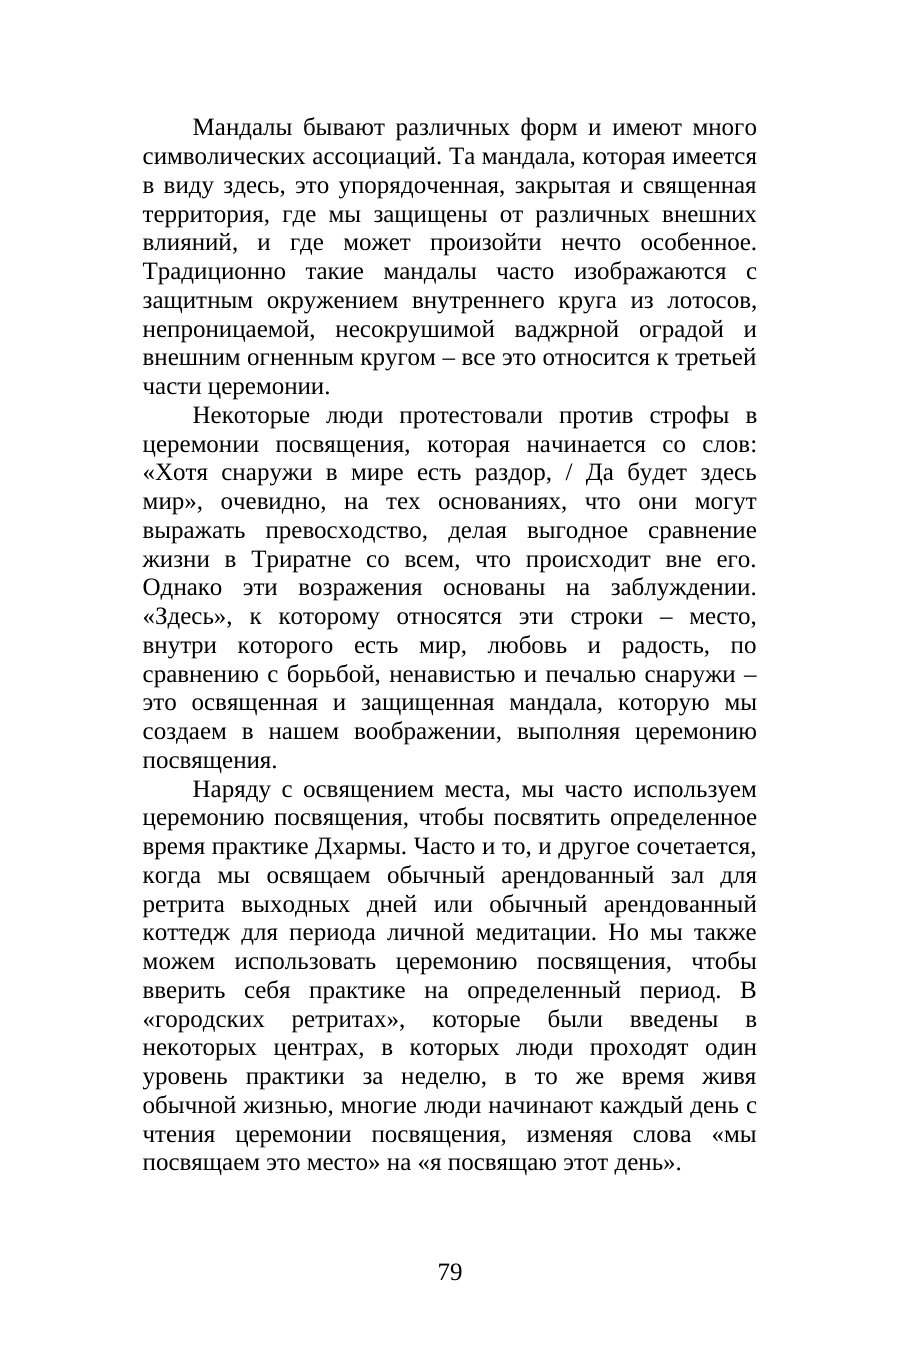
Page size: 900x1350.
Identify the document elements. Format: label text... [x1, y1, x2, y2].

text Некоторые люди протестовали против строфы в церемонии посвящения, которая начинается со слов: «Хотя снаружи в мире есть раздор, / Да будет здесь мир», очевидно, на тех основаниях, что они могут выражать превосходство, делая выгодное сравнение жизни в Триратне со всем, что происходит вне его. Однако эти возражения основаны на заблуждении. «Здесь», к которому относятся эти строки – место, внутри которого есть мир, любовь и радость, по сравнению с борьбой, ненавистью и печалью снаружи – это освященная и защищенная мандала, которую мы создаем в нашем воображении, выполняя церемонию посвящения. [142, 400, 757, 774]
text Наряду с освящением места, мы часто используем церемонию посвящения, чтобы посвятить определенное время практике Дхармы. Часто и то, и другое сочетается, когда мы освящаем обычный арендованный зал для ретрита выходных дней или обычный арендованный коттедж для периода личной медитации. Но мы также можем использовать церемонию посвящения, чтобы вверить себя практике на определенный период. В «городских ретритах», которые были введены в некоторых центрах, в которых люди проходят один уровень практики за неделю, в то же время живя обычной жизнью, многие люди начинают каждый день с чтения церемонии посвящения, изменяя слова «мы посвящаем это место» на «я посвящаю этот день». [142, 774, 757, 1176]
text Мандалы бывают различных форм и имеют много символических ассоциаций. Та мандала, которая имеется в виду здесь, это упорядоченная, закрытая и священная территория, где мы защищены от различных внешних влияний, и где может произойти нечто особенное. Традиционно такие мандалы часто изображаются с защитным окружением внутреннего круга из лотосов, непроницаемой, несокрушимой ваджрной оградой и внешним огненным кругом – все это относится к третьей части церемонии. [142, 112, 757, 400]
